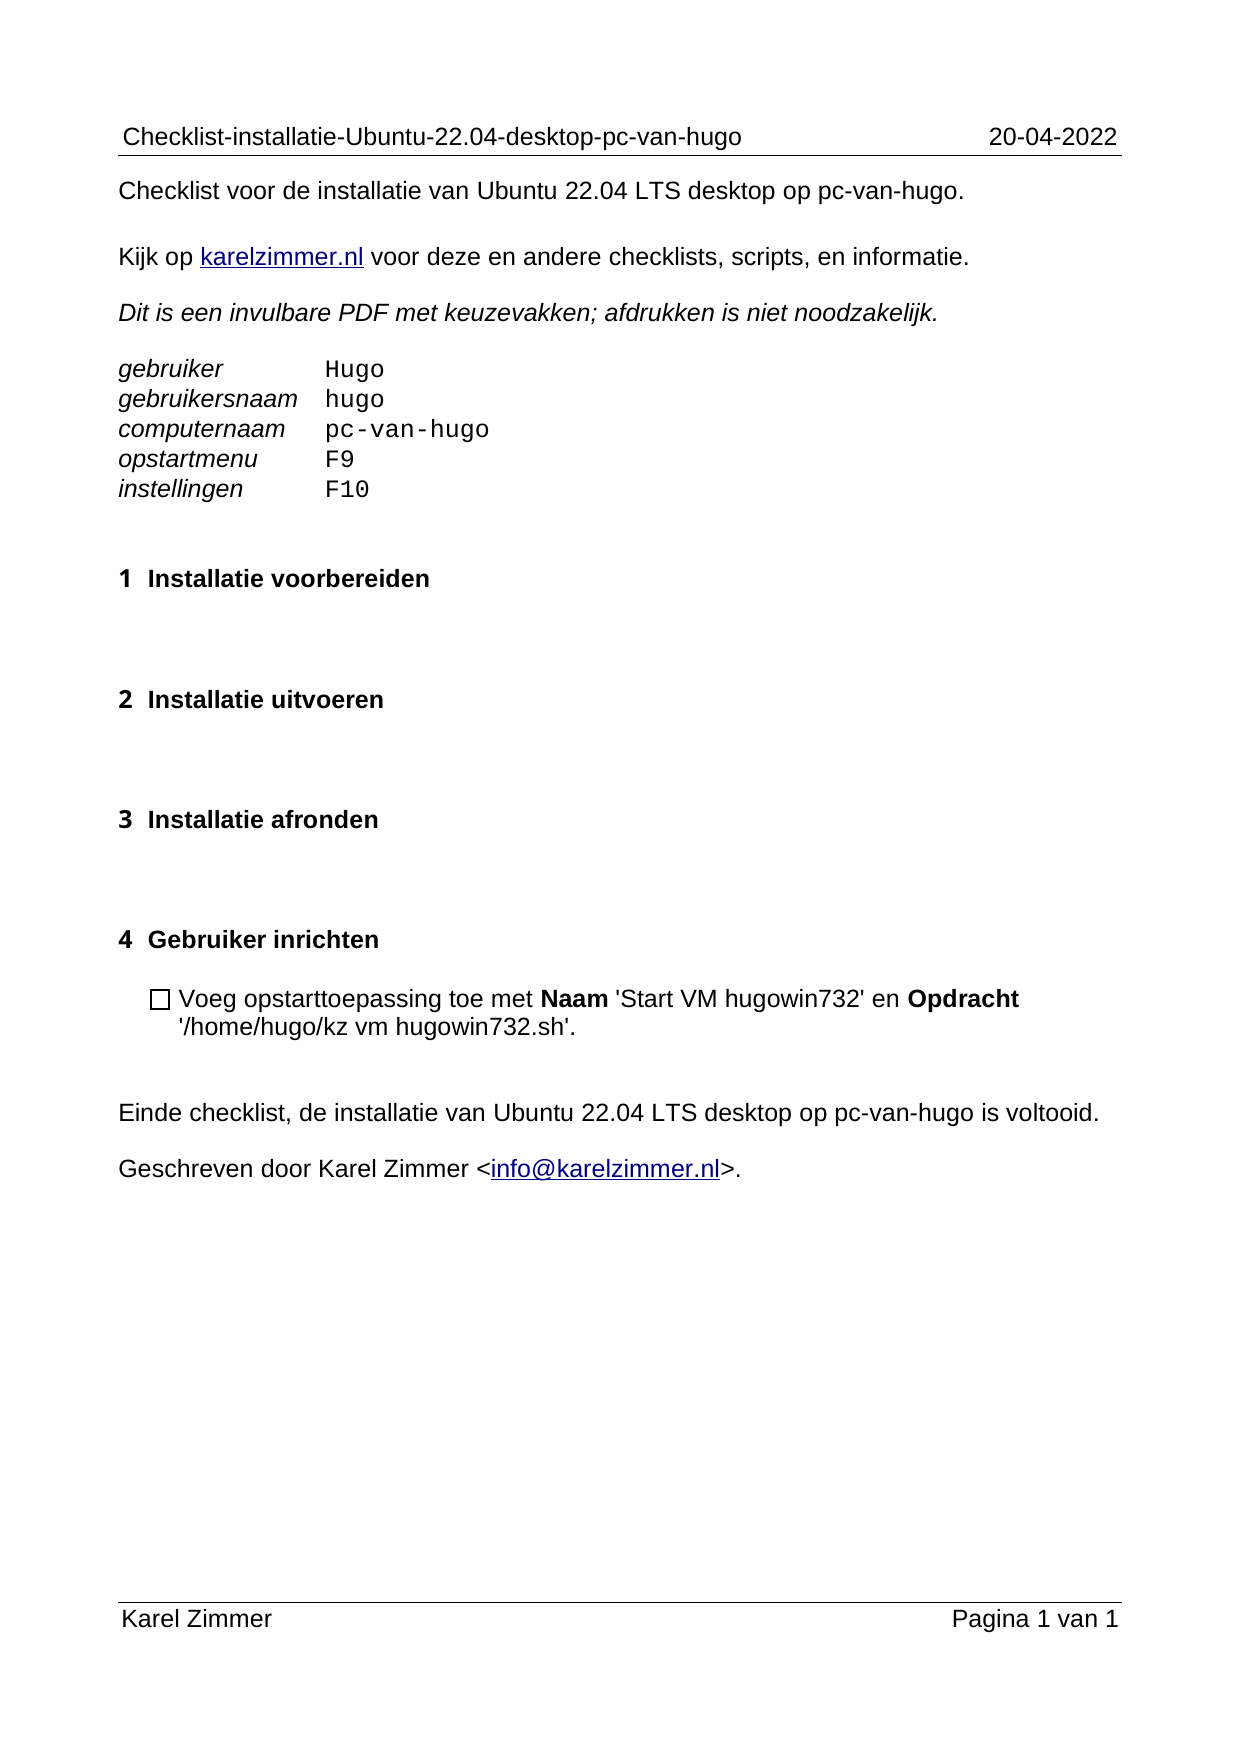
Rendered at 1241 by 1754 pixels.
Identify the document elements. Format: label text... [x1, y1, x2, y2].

list Gebruiker inrichten [118, 922, 1122, 956]
table_header [177, 623, 1120, 653]
text Einde checklist, de installatie van Ubuntu 22.04 LTS desktop op pc-van-hugo is voltooid. Geschreven door Karel Zimmer <info@karelzimmer.nl>. [118, 1098, 1122, 1183]
text computernaam pc-van-hugo [118, 415, 1122, 445]
text gebruiker Hugo [118, 355, 1122, 385]
text opstartmenu F9 [118, 445, 1122, 475]
table_header [177, 744, 1120, 774]
table_header [141, 623, 177, 653]
table_header [177, 864, 1120, 894]
text instellingen F10 [118, 475, 1122, 505]
text Dit is een invulbare PDF met keuzevakken; afdrukken is niet noodzakelijk. [118, 299, 1122, 327]
table_header [141, 864, 177, 894]
table_header Voeg opstarttoepassing toe met Naam 'Start VM hugowin732' en Opdracht '/home/hugo/kz vm hugowin732.sh'. [177, 984, 1120, 1042]
text gebruikersnaam hugo [118, 385, 1122, 415]
table_header [141, 744, 177, 774]
list Installatie afronden [118, 802, 1122, 836]
table_header [141, 984, 177, 1042]
text Checklist voor de installatie van Ubuntu 22.04 LTS desktop op pc-van-hugo. [118, 177, 1122, 205]
list Installatie voorbereiden [118, 561, 1122, 595]
text Kijk op karelzimmer.nl voor deze en andere checklists, scripts, en informatie. [118, 243, 1122, 271]
list Installatie uitvoeren [118, 682, 1122, 716]
